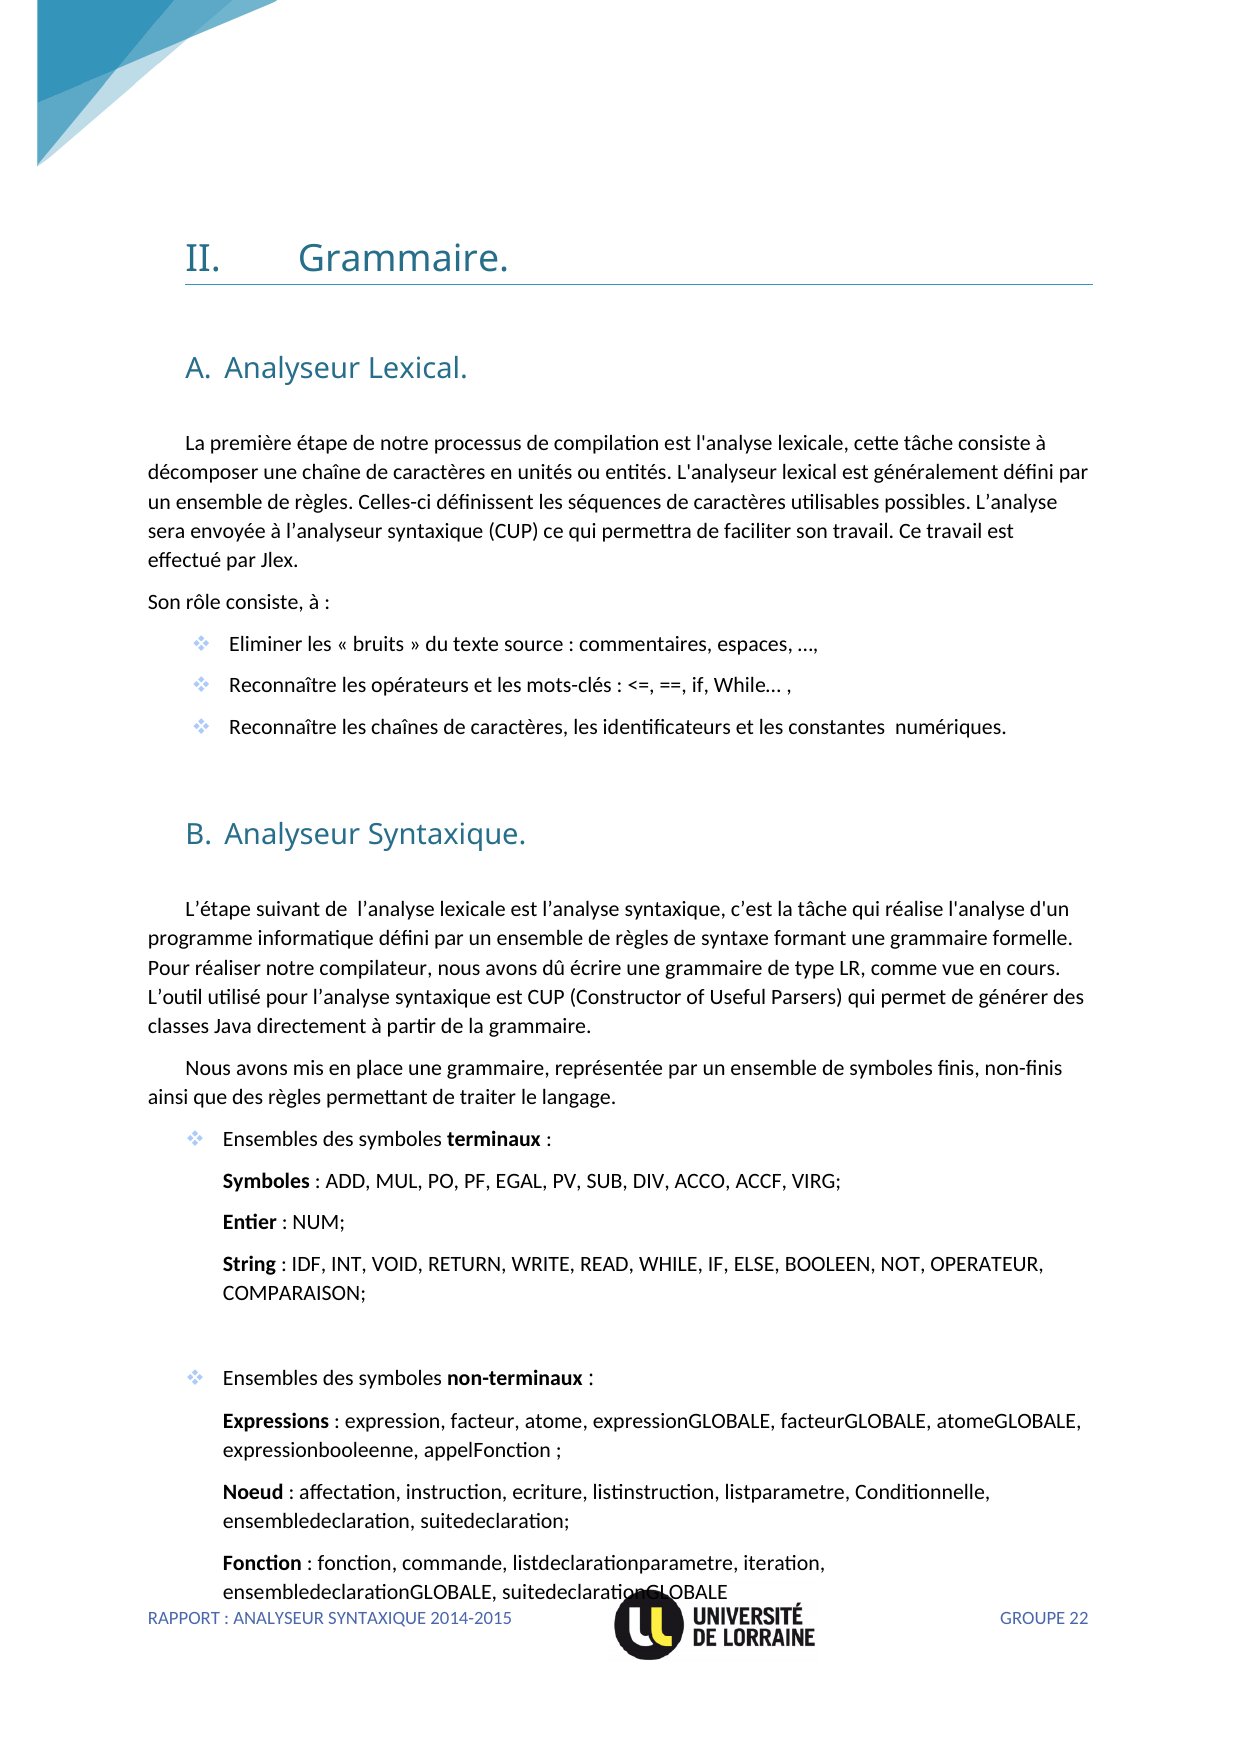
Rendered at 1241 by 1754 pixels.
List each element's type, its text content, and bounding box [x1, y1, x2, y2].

text Nous avons mis en place une grammaire, représentée par un ensemble de symboles finis, non-finis ainsi que des règles permettant de traiter le langage. [148, 1054, 1093, 1110]
list Grammaire. [185, 231, 1093, 284]
list Analyseur Syntaxique. [185, 814, 1093, 853]
list Reconnaître les opérateurs et les mots-clés : <=, ==, if, While… , [191, 672, 1093, 698]
list Symboles : ADD, MUL, PO, PF, EGAL, PV, SUB, DIV, ACCO, ACCF, VIRG; [223, 1167, 1093, 1193]
list Analyseur Lexical. [185, 348, 1093, 387]
list String : IDF, INT, VOID, RETURN, WRITE, READ, WHILE, IF, ELSE, BOOLEEN, NOT, OPERATEUR, COMPARAISON; [223, 1250, 1093, 1306]
text L’étape suivant de l’analyse lexicale est l’analyse syntaxique, c’est la tâche qui réalise l'analyse d'un programme informatique défini par un ensemble de règles de syntaxe formant une grammaire formelle. Pour réaliser notre compilateur, nous avons dû écrire une grammaire de type LR, comme vue en cours. L’outil utilisé pour l’analyse syntaxique est CUP (Constructor of Useful Parsers) qui permet de générer des classes Java directement à partir de la grammaire. [148, 895, 1093, 1039]
text La première étape de notre processus de compilation est l'analyse lexicale, cette tâche consiste à décomposer une chaîne de caractères en unités ou entités. L'analyseur lexical est généralement défini par un ensemble de règles. Celles-ci définissent les séquences de caractères utilisables possibles. L’analyse sera envoyée à l’analyseur syntaxique (CUP) ce qui permettra de faciliter son travail. Ce travail est effectué par Jlex. [148, 429, 1093, 573]
list Fonction : fonction, commande, listdeclarationparametre, iteration, ensembledeclarationGLOBALE, suitedeclarationGLOBALE [223, 1549, 1093, 1605]
list Ensembles des symboles terminaux : [185, 1125, 1093, 1152]
list Noeud : affectation, instruction, ecriture, listinstruction, listparametre, Conditionnelle, ensembledeclaration, suitedeclaration; [223, 1478, 1093, 1534]
list Ensembles des symboles non-terminaux : [185, 1363, 1093, 1392]
list Expressions : expression, facteur, atome, expressionGLOBALE, facteurGLOBALE, atomeGLOBALE, expressionbooleenne, appelFonction ; [223, 1407, 1093, 1463]
list Reconnaître les chaînes de caractères, les identificateurs et les constantes numériques. [191, 713, 1093, 740]
list Entier : NUM; [223, 1208, 1093, 1235]
list Eliminer les « bruits » du texte source : commentaires, espaces, …, [191, 630, 1093, 657]
text Son rôle consiste, à : [148, 588, 1093, 615]
